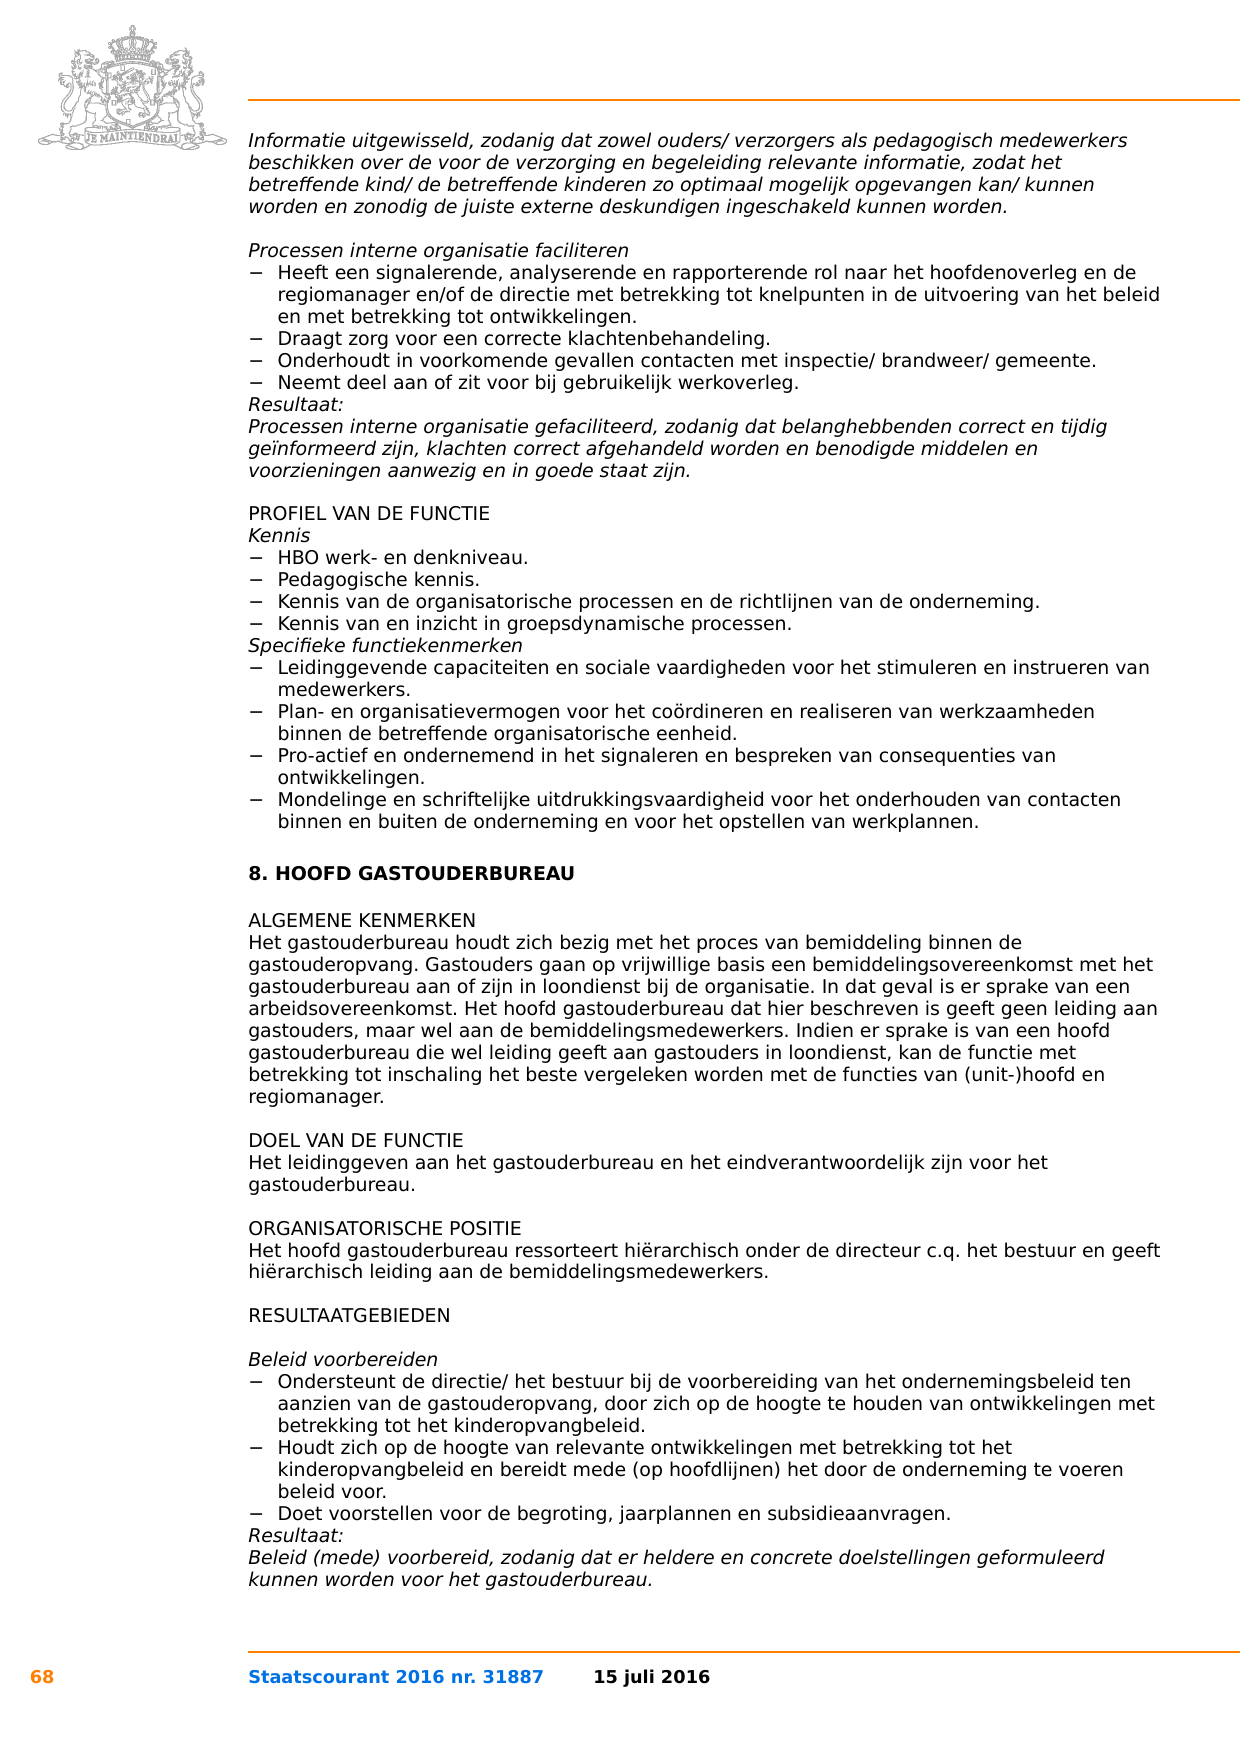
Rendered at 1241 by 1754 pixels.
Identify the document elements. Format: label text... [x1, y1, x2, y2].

text ALGEMENE KENMERKEN [248, 910, 1163, 932]
text Processen interne organisatie faciliteren [248, 240, 1163, 262]
text Het hoofd gastouderbureau ressorteert hiërarchisch onder de directeur c.q. het bestuur en geeft hiërarchisch leiding aan de bemiddelingsmedewerkers. [248, 1239, 1163, 1283]
text RESULTAATGEBIEDEN [248, 1305, 1163, 1327]
picture [38, 25, 227, 150]
text Informatie uitgewisseld, zodanig dat zowel ouders/ verzorgers als pedagogisch medewerkers beschikken over de voor de verzorging en begeleiding relevante informatie, zodat het betreffende kind/ de betreffende kinderen zo optimaal mogelijk opgevangen kan/ kunnen worden en zonodig de juiste externe deskundigen ingeschakeld kunnen worden. [248, 130, 1163, 218]
text − Draagt zorg voor een correcte klachtenbehandeling. [248, 328, 1163, 349]
text − Kennis van de organisatorische processen en de richtlijnen van de onderneming. [248, 591, 1163, 613]
text Beleid (mede) voorbereid, zodanig dat er heldere en concrete doelstellingen geformuleerd kunnen worden voor het gastouderbureau. [248, 1547, 1163, 1591]
text Kennis [248, 525, 1163, 547]
text − HBO werk- en denkniveau. [248, 547, 1163, 569]
text PROFIEL VAN DE FUNCTIE [248, 503, 1163, 525]
text ORGANISATORISCHE POSITIE [248, 1217, 1163, 1239]
text Het gastouderbureau houdt zich bezig met het proces van bemiddeling binnen de gastouderopvang. Gastouders gaan op vrijwillige basis een bemiddelingsovereenkomst met het gastouderbureau aan of zijn in loondienst bij de organisatie. In dat geval is er sprake van een arbeidsovereenkomst. Het hoofd gastouderbureau dat hier beschreven is geeft geen leiding aan gastouders, maar wel aan de bemiddelingsmedewerkers. Indien er sprake is van een hoofd gastouderbureau die wel leiding geeft aan gastouders in loondienst, kan de functie met betrekking tot inschaling het beste vergeleken worden met de functies van (unit-)hoofd en regiomanager. [248, 932, 1163, 1108]
text − Kennis van en inzicht in groepsdynamische processen. [248, 613, 1163, 635]
subtitle 8. HOOFD GASTOUDERBUREAU [248, 863, 1163, 885]
text − Plan- en organisatievermogen voor het coördineren en realiseren van werkzaamheden binnen de betreffende organisatorische eenheid. [248, 701, 1163, 745]
text − Doet voorstellen voor de begroting, jaarplannen en subsidieaanvragen. [248, 1503, 1163, 1525]
text − Onderhoudt in voorkomende gevallen contacten met inspectie/ brandweer/ gemeente. [248, 349, 1163, 372]
text − Houdt zich op de hoogte van relevante ontwikkelingen met betrekking tot het kinderopvangbeleid en bereidt mede (op hoofdlijnen) het door de onderneming te voeren beleid voor. [248, 1437, 1163, 1503]
text Het leidinggeven aan het gastouderbureau en het eindverantwoordelijk zijn voor het gastouderbureau. [248, 1152, 1163, 1196]
text − Pro-actief en ondernemend in het signaleren en bespreken van consequenties van ontwikkelingen. [248, 745, 1163, 789]
text − Neemt deel aan of zit voor bij gebruikelijk werkoverleg. [248, 372, 1163, 393]
text − Pedagogische kennis. [248, 569, 1163, 591]
text − Leidinggevende capaciteiten en sociale vaardigheden voor het stimuleren en instrueren van medewerkers. [248, 657, 1163, 701]
text Resultaat: [248, 1525, 1163, 1547]
text − Heeft een signalerende, analyserende en rapporterende rol naar het hoofdenoverleg en de regiomanager en/of de directie met betrekking tot knelpunten in de uitvoering van het beleid en met betrekking tot ontwikkelingen. [248, 262, 1163, 328]
text Beleid voorbereiden [248, 1349, 1163, 1371]
text DOEL VAN DE FUNCTIE [248, 1130, 1163, 1152]
text Resultaat: [248, 393, 1163, 416]
text Processen interne organisatie gefaciliteerd, zodanig dat belanghebbenden correct en tijdig geïnformeerd zijn, klachten correct afgehandeld worden en benodigde middelen en voorzieningen aanwezig en in goede staat zijn. [248, 416, 1163, 481]
text Specifieke functiekenmerken [248, 635, 1163, 657]
text − Ondersteunt de directie/ het bestuur bij de voorbereiding van het ondernemingsbeleid ten aanzien van de gastouderopvang, door zich op de hoogte te houden van ontwikkelingen met betrekking tot het kinderopvangbeleid. [248, 1371, 1163, 1437]
text − Mondelinge en schriftelijke uitdrukkingsvaardigheid voor het onderhouden van contacten binnen en buiten de onderneming en voor het opstellen van werkplannen. [248, 789, 1163, 833]
